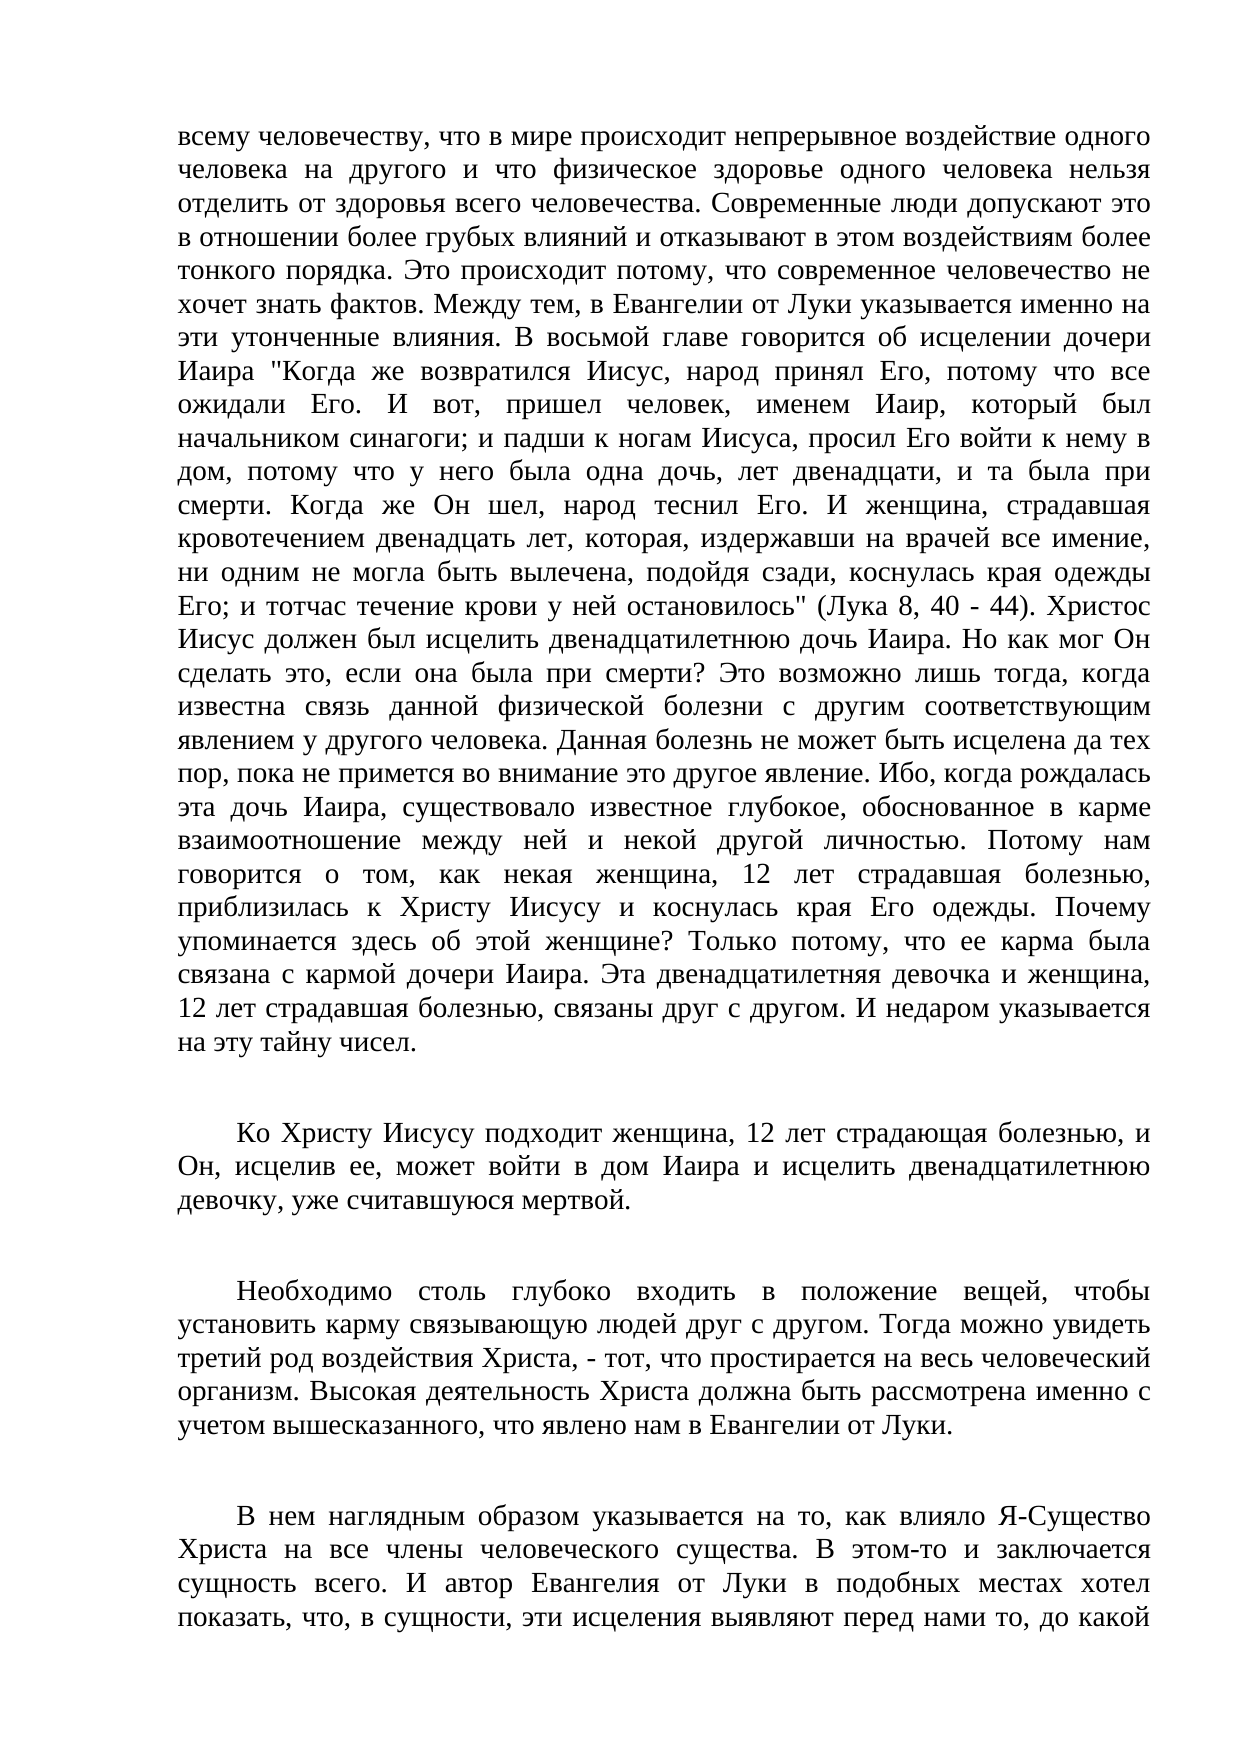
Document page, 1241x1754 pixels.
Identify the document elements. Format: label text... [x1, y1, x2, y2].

text В нем наглядным образом указывается на то, как влияло Я-Существо Христа на все члены человеческого существа. В этом-то и заключается сущность всего. И автор Евангелия от Луки в подобных местах хотел показать, что, в сущности, эти исцеления выявляют перед нами то, до какой [177, 1498, 1152, 1632]
text всему человечеству, что в мире происходит непрерывное воздействие одного человека на другого и что физическое здоровье одного человека нельзя отделить от здоровья всего человечества. Современные люди допускают это в отношении более грубых влияний и отказывают в этом воздействиям более тонкого порядка. Это происходит потому, что современное человечество не хочет знать фактов. Между тем, в Евангелии от Луки указывается именно на эти утонченные влияния. В восьмой главе говорится об исцелении дочери Иаира "Когда же возвратился Иисус, народ принял Его, потому что все ожидали Его. И вот, пришел человек, именем Иаир, который был начальником синагоги; и падши к ногам Иисуса, просил Его войти к нему в дом, потому что у него была одна дочь, лет двенадцати, и та была при смерти. Когда же Он шел, народ теснил Его. И женщина, страдавшая кровотечением двенадцать лет, которая, издержавши на врачей все имение, ни одним не могла быть вылечена, подойдя сзади, коснулась края одежды Его; и тотчас течение крови у ней остановилось" (Лука 8, 40 - 44). Христос Иисус должен был исцелить двенадцатилетнюю дочь Иаира. Но как мог Он сделать это, если она была при смерти? Это возможно лишь тогда, когда известна связь данной физической болезни с другим соответствующим явлением у другого человека. Данная болезнь не может быть исцелена да тех пор, пока не примется во внимание это другое явление. Ибо, когда рождалась эта дочь Иаира, существовало известное глубокое, обоснованное в карме взаимоотношение между ней и некой другой личностью. Потому нам говорится о том, как некая женщина, 12 лет страдавшая болезнью, приблизилась к Христу Иисусу и коснулась края Его одежды. Почему упоминается здесь об этой женщине? Только потому, что ее карма была связана с кармой дочери Иаира. Эта двенадцатилетняя девочка и женщина, 12 лет страдавшая болезнью, связаны друг с другом. И недаром указывается на эту тайну чисел. [177, 118, 1152, 1057]
text Необходимо столь глубоко входить в положение вещей, чтобы установить карму связывающую людей друг с другом. Тогда можно увидеть третий род воздействия Христа, - тот, что простирается на весь человеческий организм. Высокая деятельность Христа должна быть рассмотрена именно с учетом вышесказанного, что явлено нам в Евангелии от Луки. [177, 1273, 1152, 1441]
text Ко Христу Иисусу подходит женщина, 12 лет страдающая болезнью, и Он, исцелив ее, может войти в дом Иаира и исцелить двенадцатилетнюю девочку, уже считавшуюся мертвой. [177, 1115, 1152, 1215]
